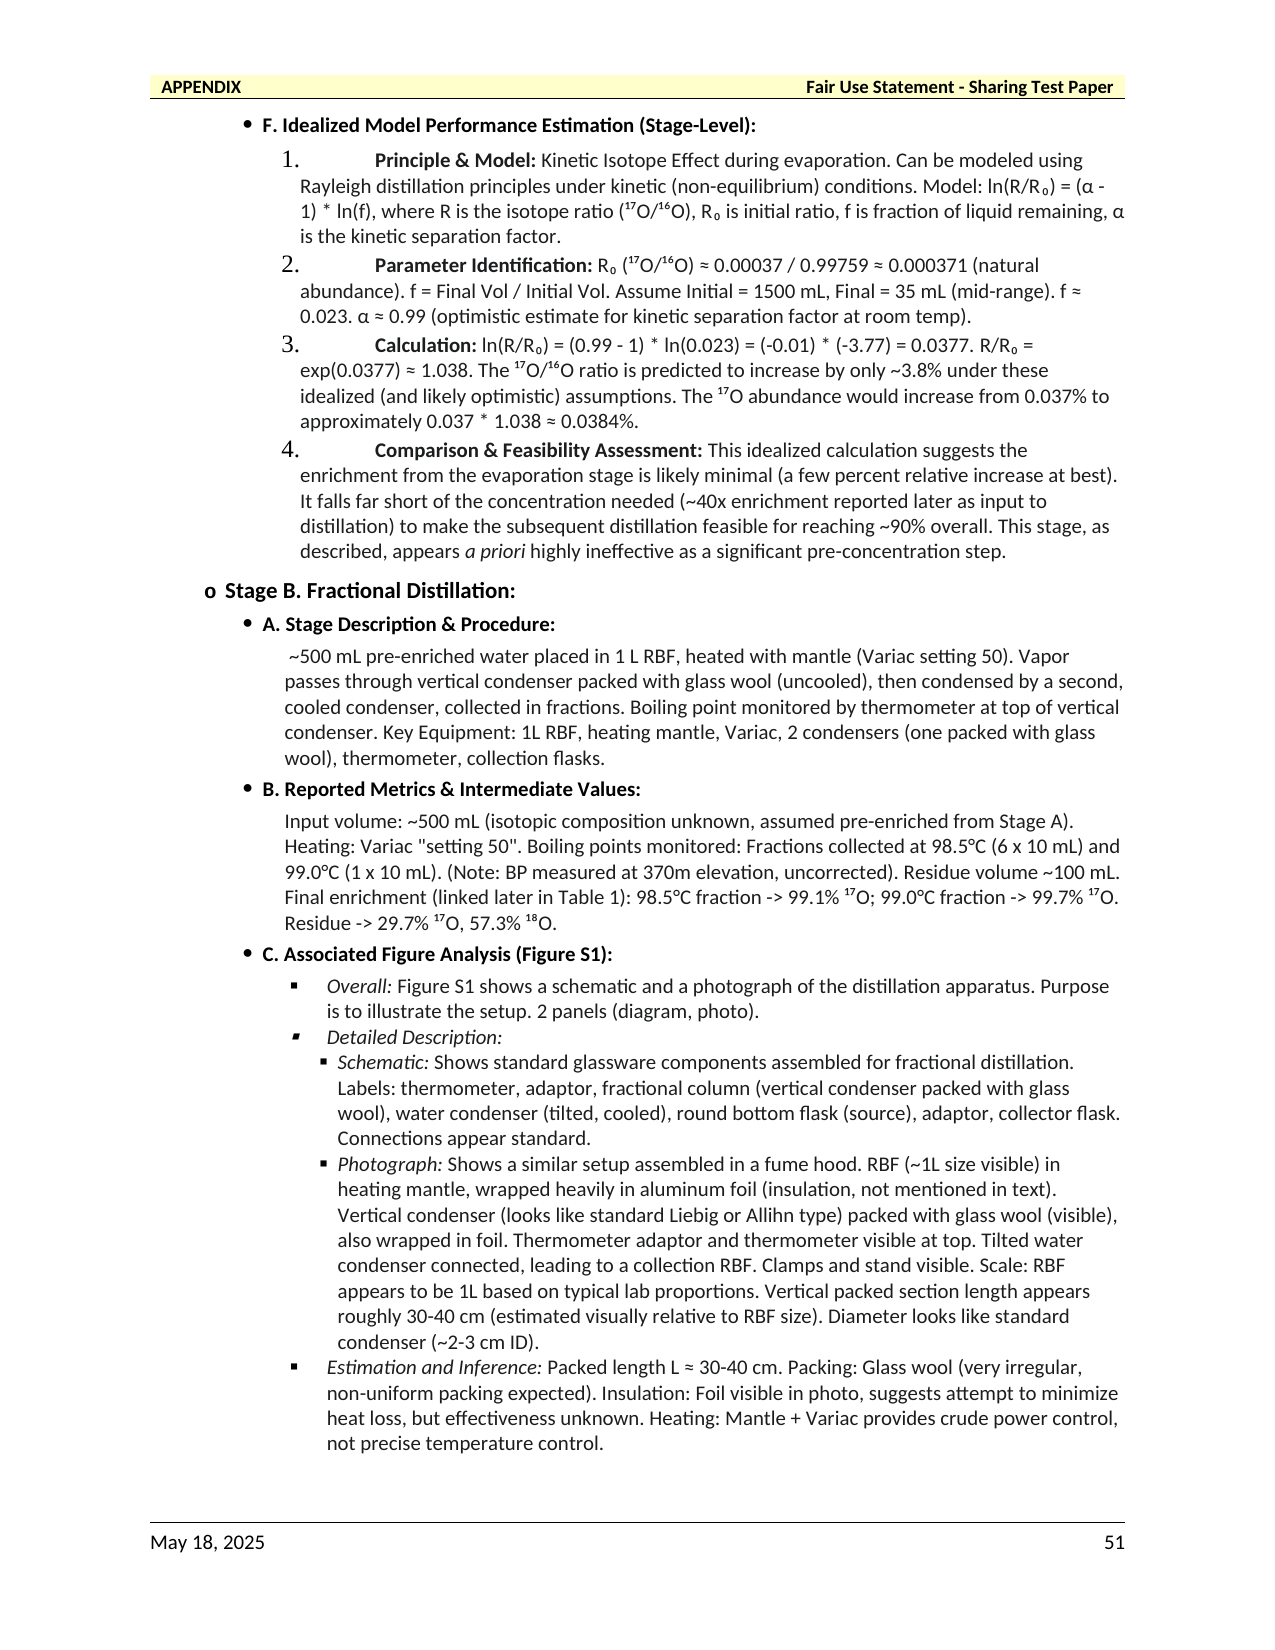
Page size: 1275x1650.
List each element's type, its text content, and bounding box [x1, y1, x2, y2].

text Input volume: ~500 mL (isotopic composition unknown, assumed pre-enriched from Stage A). Heating: Variac "setting 50". Boiling points monitored: Fractions collected at 98.5°C (6 x 10 mL) and 99.0°C (1 x 10 mL). (Note: BP measured at 370m elevation, uncorrected). Residue volume ~100 mL. Final enrichment (linked later in Table 1): 98.5°C fraction -> 99.1% ¹⁷O; 99.0°C fraction -> 99.7% ¹⁷O. Residue -> 29.7% ¹⁷O, 57.3% ¹⁸O. [284, 808, 1125, 935]
subtitle C. Associated Figure Analysis (Figure S1): [244, 941, 1125, 967]
subtitle F. Idealized Model Performance Estimation (Stage-Level): [244, 112, 1125, 138]
list Principle & Model: Kinetic Isotope Effect during evaporation. Can be modeled using Rayleigh distillation principles under kinetic (non-equilibrium) conditions. Model: ln(R/R₀) = (α - 1) * ln(f), where R is the isotope ratio (¹⁷O/¹⁶O), R₀ is initial ratio, f is fraction of liquid remaining, α is the kinetic separation factor. [281, 144, 1125, 249]
text ~500 mL pre-enriched water placed in 1 L RBF, heated with mantle (Variac setting 50). Vapor passes through vertical condenser packed with glass wool (uncooled), then condensed by a second, cooled condenser, collected in fractions. Boiling point monitored by thermometer at top of vertical condenser. Key Equipment: 1L RBF, heating mantle, Variac, 2 condensers (one packed with glass wool), thermometer, collection flasks. [284, 643, 1125, 770]
list Detailed Description: [289, 1024, 1125, 1049]
list Photograph: Shows a similar setup assembled in a fume hood. RBF (~1L size visible) in heating mantle, wrapped heavily in aluminum foil (insulation, not mentioned in text). Vertical condenser (looks like standard Liebig or Allihn type) packed with glass wool (visible), also wrapped in foil. Thermometer adaptor and thermometer visible at top. Tilted water condenser connected, leading to a collection RBF. Clamps and stand visible. Scale: RBF appears to be 1L based on typical lab proportions. Vertical packed section length appears roughly 30-40 cm (estimated visually relative to RBF size). Diameter looks like standard condenser (~2-3 cm ID). [319, 1151, 1125, 1354]
list Stage B. Fractional Distillation: [204, 577, 1125, 605]
subtitle A. Stage Description & Procedure: [244, 611, 1125, 637]
list Schematic: Shows standard glassware components assembled for fractional distillation. Labels: thermometer, adaptor, fractional column (vertical condenser packed with glass wool), water condenser (tilted, cooled), round bottom flask (source), adaptor, collector flask. Connections appear standard. [319, 1049, 1125, 1151]
list Estimation and Inference: Packed length L ≈ 30-40 cm. Packing: Glass wool (very irregular, non-uniform packing expected). Insulation: Foil visible in photo, suggests attempt to minimize heat loss, but effectiveness unknown. Heating: Mantle + Variac provides crude power control, not precise temperature control. [289, 1354, 1125, 1456]
list Overall: Figure S1 shows a schematic and a photograph of the distillation apparatus. Purpose is to illustrate the setup. 2 panels (diagram, photo). [289, 973, 1125, 1024]
subtitle B. Reported Metrics & Intermediate Values: [244, 776, 1125, 802]
list Comparison & Feasibility Assessment: This idealized calculation suggests the enrichment from the evaporation stage is likely minimal (a few percent relative increase at best). It falls far short of the concentration needed (~40x enrichment reported later as input to distillation) to make the subsequent distillation feasible for reaching ~90% overall. This stage, as described, appears a priori highly ineffective as a significant pre-concentration step. [281, 434, 1125, 564]
list Parameter Identification: R₀ (¹⁷O/¹⁶O) ≈ 0.00037 / 0.99759 ≈ 0.000371 (natural abundance). f = Final Vol / Initial Vol. Assume Initial = 1500 mL, Final = 35 mL (mid-range). f ≈ 0.023. α ≈ 0.99 (optimistic estimate for kinetic separation factor at room temp). [281, 249, 1125, 329]
list Calculation: ln(R/R₀) = (0.99 - 1) * ln(0.023) = (-0.01) * (-3.77) = 0.0377. R/R₀ = exp(0.0377) ≈ 1.038. The ¹⁷O/¹⁶O ratio is predicted to increase by only ~3.8% under these idealized (and likely optimistic) assumptions. The ¹⁷O abundance would increase from 0.037% to approximately 0.037 * 1.038 ≈ 0.0384%. [281, 329, 1125, 434]
